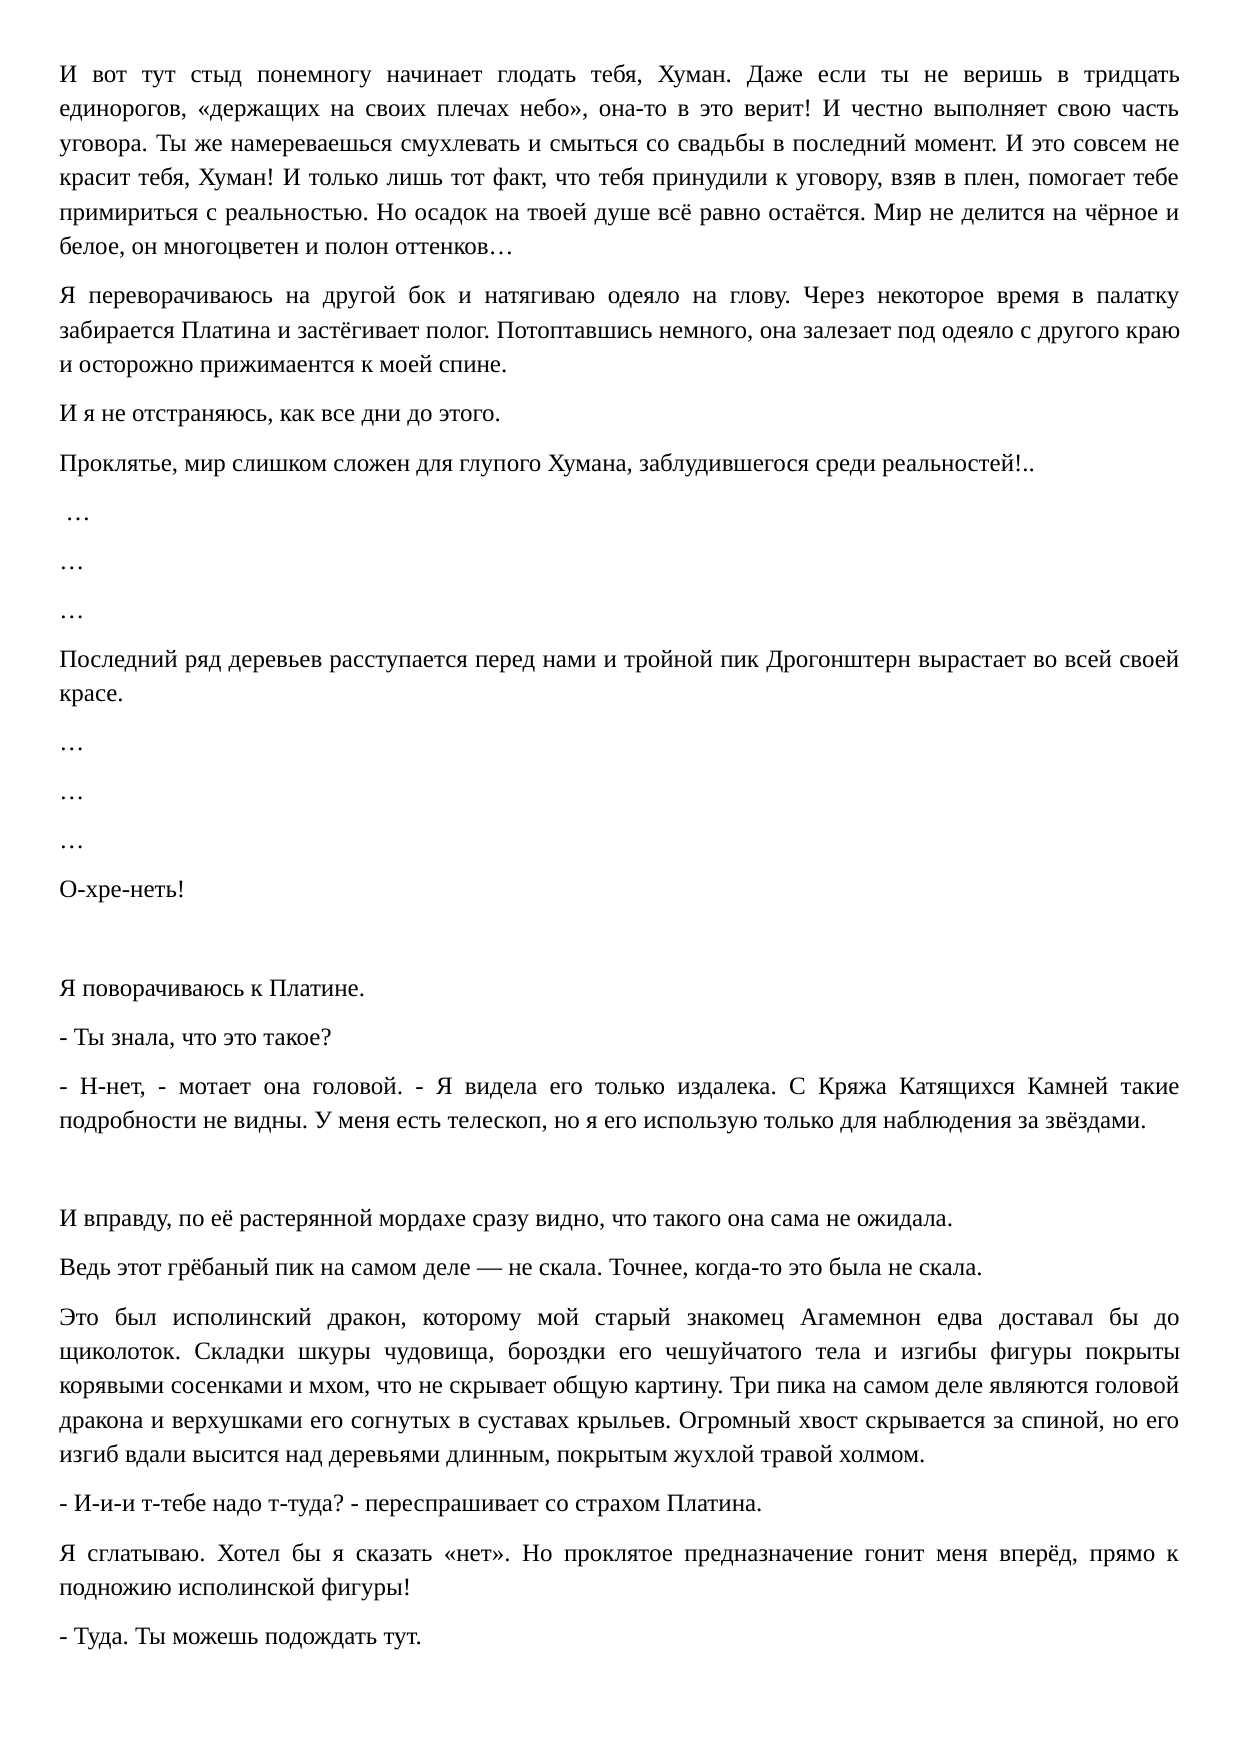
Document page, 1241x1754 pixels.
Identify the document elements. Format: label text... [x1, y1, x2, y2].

text … [59, 546, 1181, 574]
text И вот тут стыд понемногу начинает глодать тебя, Хуман. Даже если ты не веришь в тридцать единорогов, «держащих на своих плечах небо», она-то в это верит! И честно выполняет свою часть уговора. Ты же намереваешься смухлевать и смыться со свадьбы в последний момент. И это совсем не красит тебя, Хуман! И только лишь тот факт, что тебя принудили к уговору, взяв в плен, помогает тебе примириться с реальностью. Но осадок на твоей душе всё равно остаётся. Мир не делится на чёрное и белое, он многоцветен и полон оттенков… [59, 59, 1181, 260]
text … [59, 776, 1181, 805]
text Проклятье, мир слишком сложен для глупого Хумана, заблудившегося среди реальностей!.. [59, 448, 1181, 476]
text … [59, 595, 1181, 623]
text Я поворачиваюсь к Платине. [59, 973, 1181, 1001]
text - Туда. Ты можешь подождать тут. [59, 1621, 1181, 1650]
text … [59, 497, 1181, 525]
text О-хре-неть! [59, 874, 1181, 903]
text - Ты знала, что это такое? [59, 1022, 1181, 1051]
text … [59, 826, 1181, 854]
text Последний ряд деревьев расступается перед нами и тройной пик Дрогонштерн вырастает во всей своей красе. [59, 644, 1181, 707]
text … [59, 727, 1181, 756]
text И я не отстраняюсь, как все дни до этого. [59, 398, 1181, 427]
text И вправду, по её растерянной мордахе сразу видно, что такого она сама не ожидала. [59, 1203, 1181, 1232]
text - Н-нет, - мотает она головой. - Я видела его только издалека. С Кряжа Катящихся Камней такие подробности не видны. У меня есть телескоп, но я его использую только для наблюдения за звёздами. [59, 1071, 1181, 1134]
text Ведь этот грёбаный пик на самом деле — не скала. Точнее, когда-то это была не скала. [59, 1252, 1181, 1281]
text Я переворачиваюсь на другой бок и натягиваю одеяло на глову. Через некоторое время в палатку забирается Платина и застёгивает полог. Потоптавшись немного, она залезает под одеяло с другого краю и осторожно прижимаентся к моей спине. [59, 281, 1181, 378]
text - И-и-и т-тебе надо т-туда? - переспрашивает со страхом Платина. [59, 1488, 1181, 1517]
text Я сглатываю. Хотел бы я сказать «нет». Но проклятое предназначение гонит меня вперёд, прямо к подножию исполинской фигуры! [59, 1538, 1181, 1601]
text Это был исполинский дракон, которому мой старый знакомец Агамемнон едва доставал бы до щиколоток. Складки шкуры чудовища, бороздки его чешуйчатого тела и изгибы фигуры покрыты корявыми сосенками и мхом, что не скрывает общую картину. Три пика на самом деле являются головой дракона и верхушками его согнутых в суставах крыльев. Огромный хвост скрывается за спиной, но его изгиб вдали высится над деревьями длинным, покрытым жухлой травой холмом. [59, 1302, 1181, 1468]
